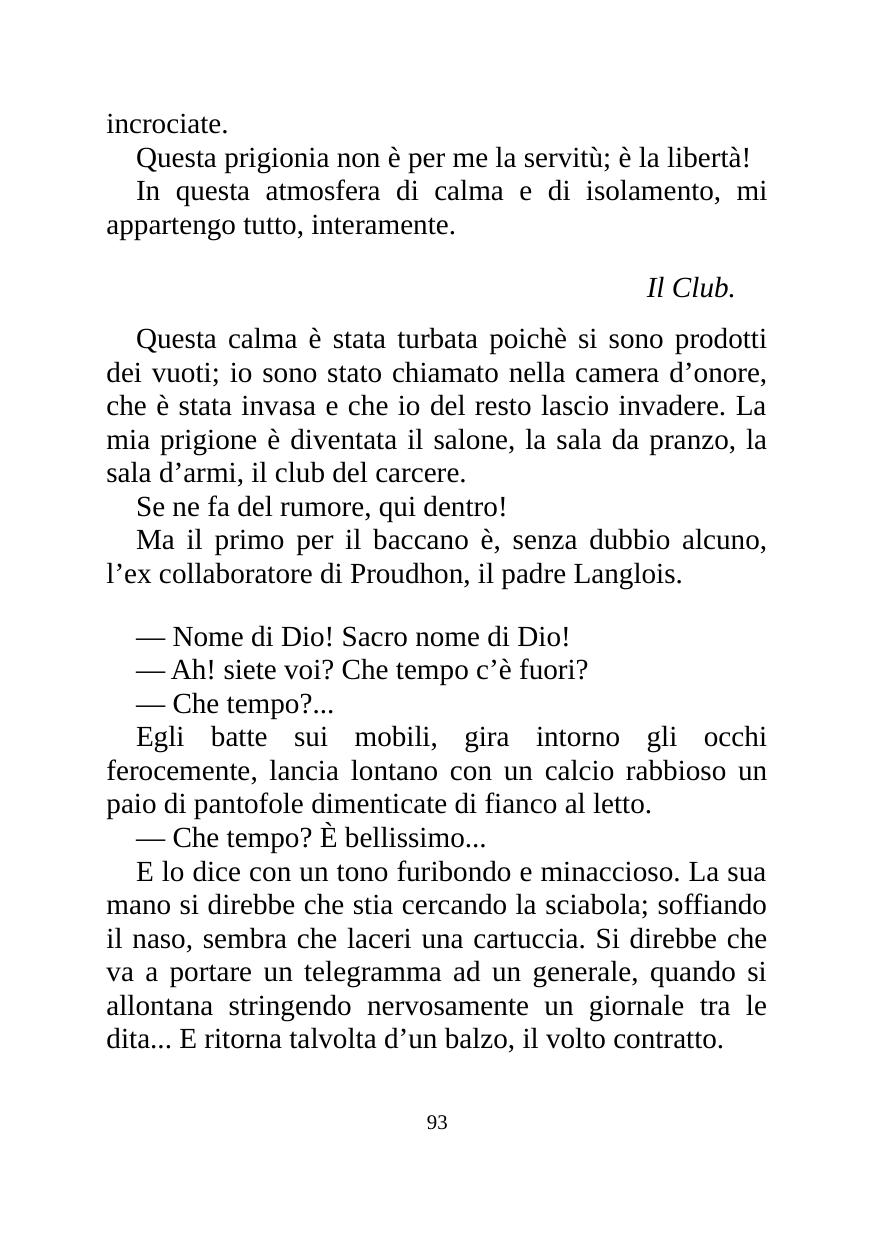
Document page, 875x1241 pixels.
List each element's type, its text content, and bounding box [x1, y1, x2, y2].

text — Che tempo?... [106, 686, 768, 719]
text — Che tempo? È bellissimo... [106, 820, 768, 854]
text incrociate. [106, 106, 768, 140]
text — Ah! siete voi? Che tempo c’è fuori? [106, 652, 768, 686]
text — Nome di Dio! Sacro nome di Dio! [106, 619, 768, 652]
text E lo dice con un tono furibondo e minaccioso. La sua mano si direbbe che stia cercando la sciabola; soffiando il naso, sembra che laceri una cartuccia. Si direbbe che va a portare un telegramma ad un generale, quando si allontana stringendo nervosamente un giornale tra le dita... E ritorna talvolta d’un balzo, il volto contratto. [106, 854, 768, 1055]
text Ma il primo per il baccano è, senza dubbio alcuno, l’ex collaboratore di Proudhon, il padre Langlois. [106, 522, 768, 589]
text Questa prigionia non è per me la servitù; è la libertà! [106, 140, 768, 173]
text In questa atmosfera di calma e di isolamento, mi appartengo tutto, interamente. [106, 173, 768, 240]
text Questa calma è stata turbata poichè si sono prodotti dei vuoti; io sono stato chiamato nella camera d’onore, che è stata invasa e che io del resto lascio invadere. La mia prigione è diventata il salone, la sala da pranzo, la sala d’armi, il club del carcere. [106, 321, 768, 489]
text Egli batte sui mobili, gira intorno gli occhi ferocemente, lancia lontano con un calcio rabbioso un paio di pantofole dimenticate di fianco al letto. [106, 719, 768, 820]
text Se ne fa del rumore, qui dentro! [106, 489, 768, 522]
text Il Club. [106, 270, 738, 303]
